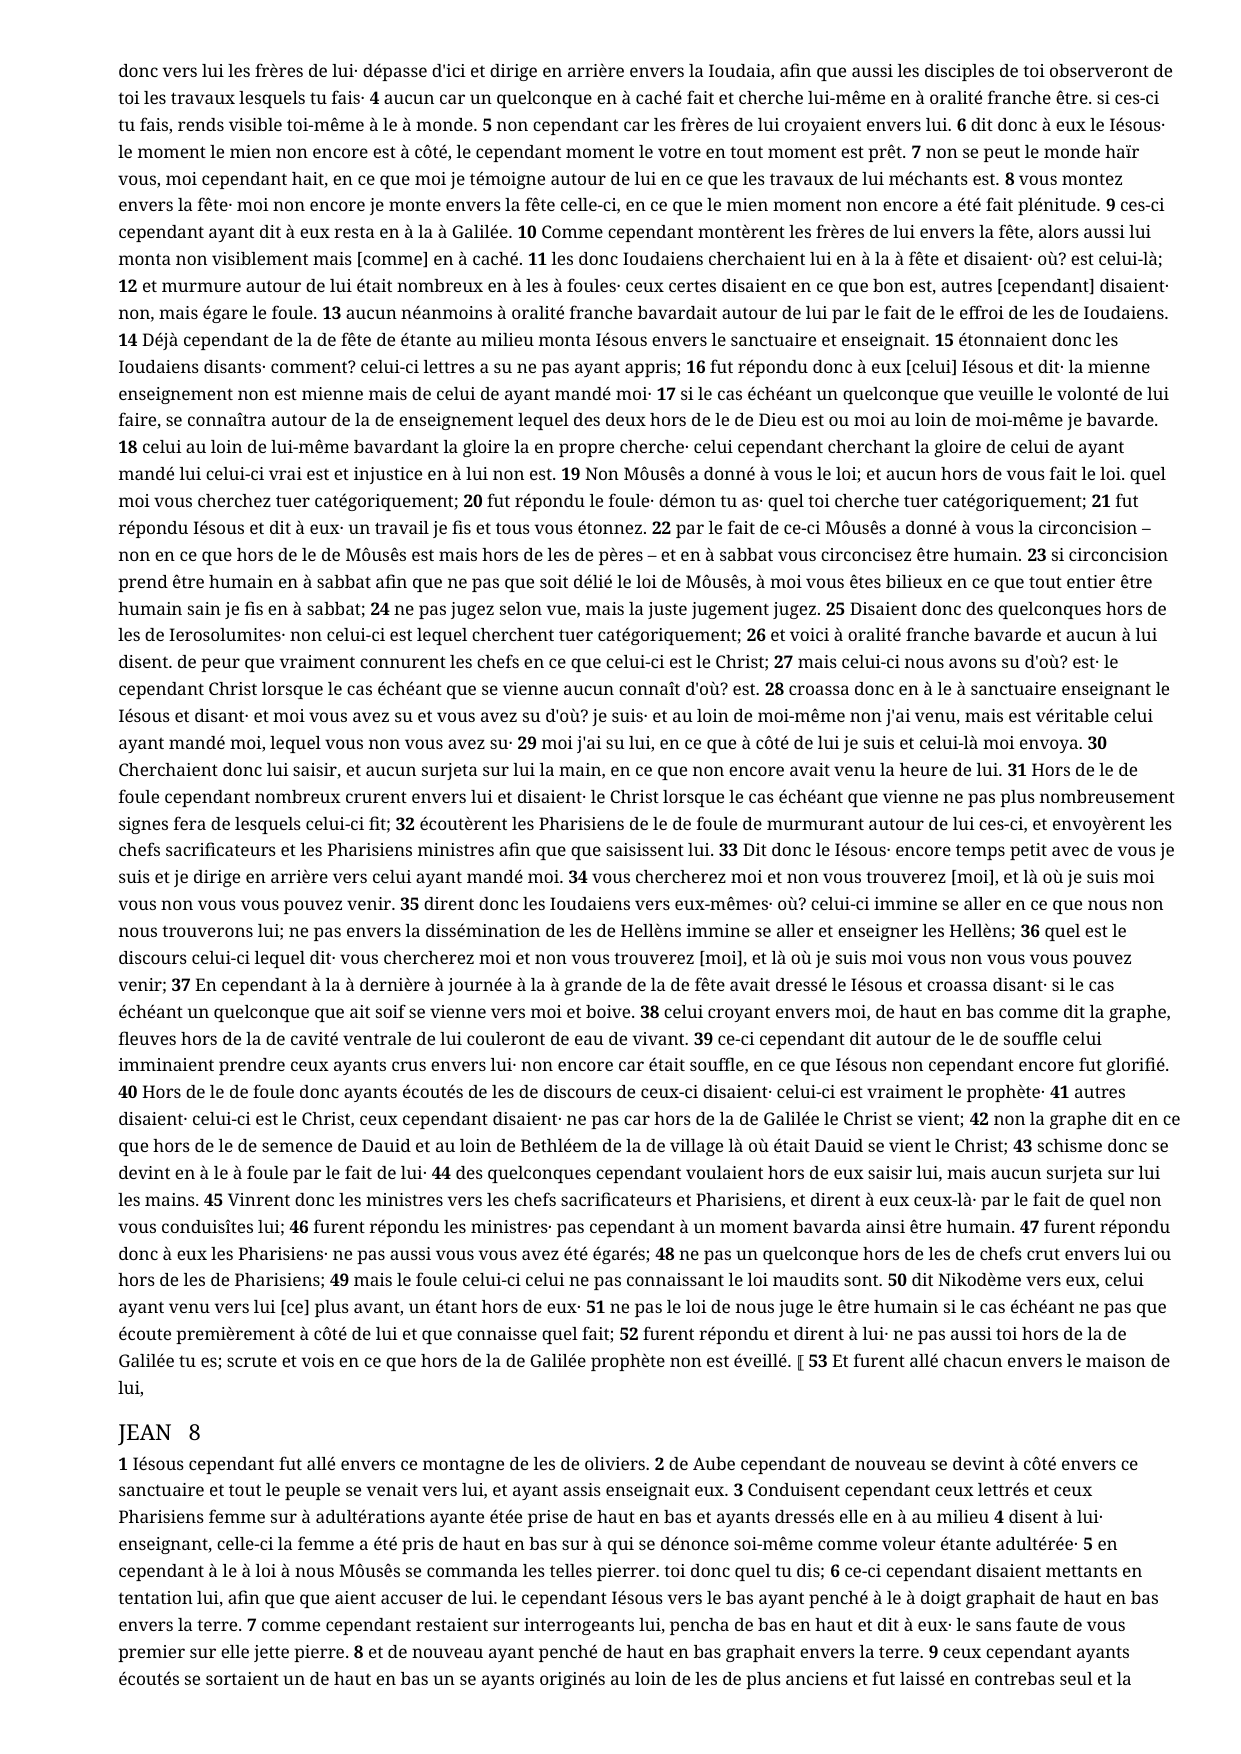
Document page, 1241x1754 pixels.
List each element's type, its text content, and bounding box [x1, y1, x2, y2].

text donc vers lui les frères de lui· dépasse d'ici et dirige en arrière envers la Ioudaia, afin que aussi les disciples de toi observeront de toi les travaux lesquels tu fais· 4 aucun car un quelconque en à caché fait et cherche lui-même en à oralité franche être. si ces-ci tu fais, rends visible toi-même à le à monde. 5 non cependant car les frères de lui croyaient envers lui. 6 dit donc à eux le Iésous· le moment le mien non encore est à côté, le cependant moment le votre en tout moment est prêt. 7 non se peut le monde haïr vous, moi cependant hait, en ce que moi je témoigne autour de lui en ce que les travaux de lui méchants est. 8 vous montez envers la fête· moi non encore je monte envers la fête celle-ci, en ce que le mien moment non encore a été fait plénitude. 9 ces-ci cependant ayant dit à eux resta en à la à Galilée. 10 Comme cependant montèrent les frères de lui envers la fête, alors aussi lui monta non visiblement mais [comme] en à caché. 11 les donc Ioudaiens cherchaient lui en à la à fête et disaient· où? est celui-là; 12 et murmure autour de lui était nombreux en à les à foules· ceux certes disaient en ce que bon est, autres [cependant] disaient· non, mais égare le foule. 13 aucun néanmoins à oralité franche bavardait autour de lui par le fait de le effroi de les de Ioudaiens. 14 Déjà cependant de la de fête de étante au milieu monta Iésous envers le sanctuaire et enseignait. 15 étonnaient donc les Ioudaiens disants· comment? celui-ci lettres a su ne pas ayant appris; 16 fut répondu donc à eux [celui] Iésous et dit· la mienne enseignement non est mienne mais de celui de ayant mandé moi· 17 si le cas échéant un quelconque que veuille le volonté de lui faire, se connaîtra autour de la de enseignement lequel des deux hors de le de Dieu est ou moi au loin de moi-même je bavarde. 18 celui au loin de lui-même bavardant la gloire la en propre cherche· celui cependant cherchant la gloire de celui de ayant mandé lui celui-ci vrai est et injustice en à lui non est. 19 Non Môusês a donné à vous le loi; et aucun hors de vous fait le loi. quel moi vous cherchez tuer catégoriquement; 20 fut répondu le foule· démon tu as· quel toi cherche tuer catégoriquement; 21 fut répondu Iésous et dit à eux· un travail je fis et tous vous étonnez. 22 par le fait de ce-ci Môusês a donné à vous la circoncision – non en ce que hors de le de Môusês est mais hors de les de pères – et en à sabbat vous circoncisez être humain. 23 si circoncision prend être humain en à sabbat afin que ne pas que soit délié le loi de Môusês, à moi vous êtes bilieux en ce que tout entier être humain sain je fis en à sabbat; 24 ne pas jugez selon vue, mais la juste jugement jugez. 25 Disaient donc des quelconques hors de les de Ierosolumites· non celui-ci est lequel cherchent tuer catégoriquement; 26 et voici à oralité franche bavarde et aucun à lui disent. de peur que vraiment connurent les chefs en ce que celui-ci est le Christ; 27 mais celui-ci nous avons su d'où? est· le cependant Christ lorsque le cas échéant que se vienne aucun connaît d'où? est. 28 croassa donc en à le à sanctuaire enseignant le Iésous et disant· et moi vous avez su et vous avez su d'où? je suis· et au loin de moi-même non j'ai venu, mais est véritable celui ayant mandé moi, lequel vous non vous avez su· 29 moi j'ai su lui, en ce que à côté de lui je suis et celui-là moi envoya. 30 Cherchaient donc lui saisir, et aucun surjeta sur lui la main, en ce que non encore avait venu la heure de lui. 31 Hors de le de foule cependant nombreux crurent envers lui et disaient· le Christ lorsque le cas échéant que vienne ne pas plus nombreusement signes fera de lesquels celui-ci fit; 32 écoutèrent les Pharisiens de le de foule de murmurant autour de lui ces-ci, et envoyèrent les chefs sacrificateurs et les Pharisiens ministres afin que que saisissent lui. 33 Dit donc le Iésous· encore temps petit avec de vous je suis et je dirige en arrière vers celui ayant mandé moi. 34 vous chercherez moi et non vous trouverez [moi], et là où je suis moi vous non vous vous pouvez venir. 35 dirent donc les Ioudaiens vers eux-mêmes· où? celui-ci immine se aller en ce que nous non nous trouverons lui; ne pas envers la dissémination de les de Hellèns immine se aller et enseigner les Hellèns; 36 quel est le discours celui-ci lequel dit· vous chercherez moi et non vous trouverez [moi], et là où je suis moi vous non vous vous pouvez venir; 37 En cependant à la à dernière à journée à la à grande de la de fête avait dressé le Iésous et croassa disant· si le cas échéant un quelconque que ait soif se vienne vers moi et boive. 38 celui croyant envers moi, de haut en bas comme dit la graphe, fleuves hors de la de cavité ventrale de lui couleront de eau de vivant. 39 ce-ci cependant dit autour de le de souffle celui imminaient prendre ceux ayants crus envers lui· non encore car était souffle, en ce que Iésous non cependant encore fut glorifié. 40 Hors de le de foule donc ayants écoutés de les de discours de ceux-ci disaient· celui-ci est vraiment le prophète· 41 autres disaient· celui-ci est le Christ, ceux cependant disaient· ne pas car hors de la de Galilée le Christ se vient; 42 non la graphe dit en ce que hors de le de semence de Dauid et au loin de Bethléem de la de village là où était Dauid se vient le Christ; 43 schisme donc se devint en à le à foule par le fait de lui· 44 des quelconques cependant voulaient hors de eux saisir lui, mais aucun surjeta sur lui les mains. 45 Vinrent donc les ministres vers les chefs sacrificateurs et Pharisiens, et dirent à eux ceux-là· par le fait de quel non vous conduisîtes lui; 46 furent répondu les ministres· pas cependant à un moment bavarda ainsi être humain. 47 furent répondu donc à eux les Pharisiens· ne pas aussi vous vous avez été égarés; 48 ne pas un quelconque hors de les de chefs crut envers lui ou hors de les de Pharisiens; 49 mais le foule celui-ci celui ne pas connaissant le loi maudits sont. 50 dit Nikodème vers eux, celui ayant venu vers lui [ce] plus avant, un étant hors de eux· 51 ne pas le loi de nous juge le être humain si le cas échéant ne pas que écoute premièrement à côté de lui et que connaisse quel fait; 52 furent répondu et dirent à lui· ne pas aussi toi hors de la de Galilée tu es; scrute et vois en ce que hors de la de Galilée prophète non est éveillé. ⟦ 53 Et furent allé chacun envers le maison de lui, [118, 59, 1181, 1399]
text 1 Iésous cependant fut allé envers ce montagne de les de oliviers. 2 de Aube cependant de nouveau se devint à côté envers ce sanctuaire et tout le peuple se venait vers lui, et ayant assis enseignait eux. 3 Conduisent cependant ceux lettrés et ceux Pharisiens femme sur à adultérations ayante étée prise de haut en bas et ayants dressés elle en à au milieu 4 disent à lui· enseignant, celle-ci la femme a été pris de haut en bas sur à qui se dénonce soi-même comme voleur étante adultérée· 5 en cependant à le à loi à nous Môusês se commanda les telles pierrer. toi donc quel tu dis; 6 ce-ci cependant disaient mettants en tentation lui, afin que que aient accuser de lui. le cependant Iésous vers le bas ayant penché à le à doigt graphait de haut en bas envers la terre. 7 comme cependant restaient sur interrogeants lui, pencha de bas en haut et dit à eux· le sans faute de vous premier sur elle jette pierre. 8 et de nouveau ayant penché de haut en bas graphait envers la terre. 9 ceux cependant ayants écoutés se sortaient un de haut en bas un se ayants originés au loin de les de plus anciens et fut laissé en contrebas seul et la [118, 1452, 1181, 1690]
text JEAN 8 [118, 1417, 1181, 1447]
